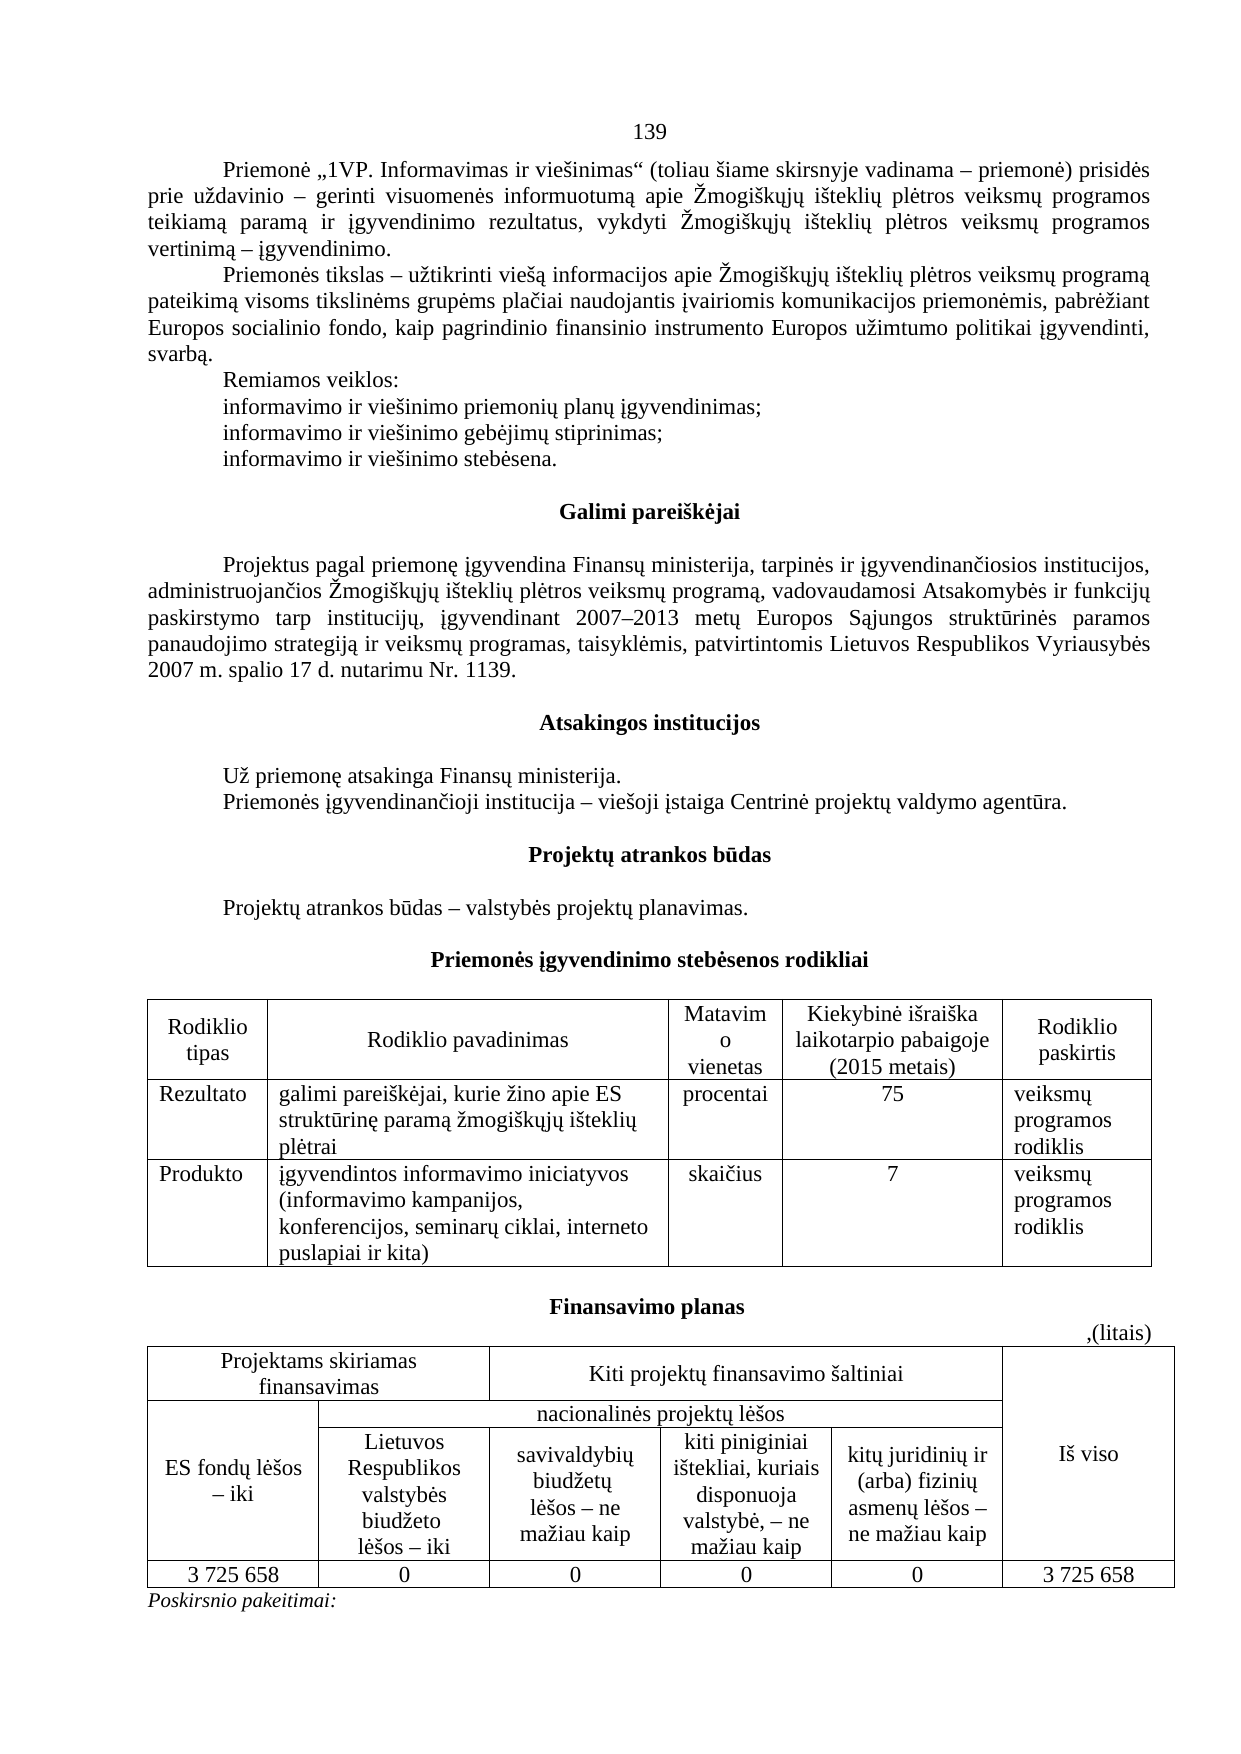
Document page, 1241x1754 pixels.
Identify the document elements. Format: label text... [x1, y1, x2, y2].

text informavimo ir viešinimo stebėsena. [148, 446, 1152, 472]
text Priemonės įgyvendinimo stebėsenos rodikliai [148, 946, 1152, 973]
text Remiamos veiklos: [148, 366, 1152, 393]
table_cell Rezultato [148, 1080, 267, 1159]
table_cell 0 [832, 1561, 1002, 1587]
text Poskirsnio pakeitimai: [148, 1588, 1152, 1612]
table_cell veiksmų programos rodiklis [1003, 1160, 1151, 1266]
table_cell 3 725 658 [148, 1561, 318, 1587]
text Projektus pagal priemonę įgyvendina Finansų ministerija, tarpinės ir įgyvendinančiosios institucijos, administruojančios Žmogiškųjų išteklių plėtros veiksmų programą, vadovaudamosi Atsakomybės ir funkcijų paskirstymo tarp institucijų, įgyvendinant 2007–2013 metų Europos Sąjungos struktūrinės paramos panaudojimo strategiją ir veiksmų programas, taisyklėmis, patvirtintomis Lietuvos Respublikos Vyriausybės 2007 m. spalio 17 d. nutarimu Nr. 1139. [148, 551, 1152, 683]
text Priemonė „1VP. Informavimas ir viešinimas“ (toliau šiame skirsnyje vadinama – priemonė) prisidės prie uždavinio – gerinti visuomenės informuotumą apie Žmogiškųjų išteklių plėtros veiksmų programos teikiamą paramą ir įgyvendinimo rezultatus, vykdyti Žmogiškųjų išteklių plėtros veiksmų programos vertinimą – įgyvendinimo. [148, 156, 1152, 261]
table_cell 0 [661, 1561, 831, 1587]
text Priemonės įgyvendinančioji institucija – viešoji įstaiga Centrinė projektų valdymo agentūra. [148, 788, 1152, 814]
table_cell kitų juridinių ir (arba) fizinių asmenų lėšos – ne mažiau kaip [832, 1428, 1002, 1560]
text ,(litais) [148, 1319, 1152, 1346]
table_cell savivaldybių biudžetų lėšos – ne mažiau kaip [490, 1428, 660, 1560]
table_cell kiti piniginiai ištekliai, kuriais disponuoja valstybė, – ne mažiau kaip [661, 1428, 831, 1560]
table_cell procentai [669, 1080, 782, 1159]
table_header Kiti projektų finansavimo šaltiniai [490, 1347, 1002, 1399]
table_cell galimi pareiškėjai, kurie žino apie ES struktūrinę paramą žmogiškųjų išteklių plėtrai [268, 1080, 668, 1159]
table_header Rodiklio pavadinimas [268, 1000, 668, 1079]
table_cell ES fondų lėšos – iki [148, 1401, 318, 1560]
table_header Kiekybinė išraiška laikotarpio pabaigoje (2015 metais) [783, 1000, 1002, 1079]
table_header Iš viso [1003, 1347, 1174, 1560]
text Galimi pareiškėjai [148, 498, 1152, 524]
table_header Matavimo vienetas [669, 1000, 782, 1079]
table_cell Lietuvos Respublikos valstybės biudžeto lėšos – iki [319, 1428, 489, 1560]
table_cell 3 725 658 [1003, 1561, 1174, 1587]
table_cell skaičius [669, 1160, 782, 1266]
text Projektų atrankos būdas [148, 841, 1152, 867]
table_header Rodiklio tipas [148, 1000, 267, 1079]
table_cell 7 [783, 1160, 1002, 1266]
text informavimo ir viešinimo priemonių planų įgyvendinimas; [148, 393, 1152, 419]
table_header Rodiklio paskirtis [1003, 1000, 1151, 1079]
table_cell nacionalinės projektų lėšos [319, 1401, 1002, 1427]
table_header Projektams skiriamas finansavimas [148, 1347, 489, 1399]
table_cell Produkto [148, 1160, 267, 1266]
text Priemonės tikslas – užtikrinti viešą informacijos apie Žmogiškųjų išteklių plėtros veiksmų programą pateikimą visoms tikslinėms grupėms plačiai naudojantis įvairiomis komunikacijos priemonėmis, pabrėžiant Europos socialinio fondo, kaip pagrindinio finansinio instrumento Europos užimtumo politikai įgyvendinti, svarbą. [148, 261, 1152, 366]
text Atsakingos institucijos [148, 709, 1152, 735]
table_cell 0 [319, 1561, 489, 1587]
table_cell veiksmų programos rodiklis [1003, 1080, 1151, 1159]
table_cell įgyvendintos informavimo iniciatyvos (informavimo kampanijos, konferencijos, seminarų ciklai, interneto puslapiai ir kita) [268, 1160, 668, 1266]
text Finansavimo planas [148, 1293, 1152, 1319]
table_cell 0 [490, 1561, 660, 1587]
text Projektų atrankos būdas – valstybės projektų planavimas. [148, 893, 1152, 920]
table_cell 75 [783, 1080, 1002, 1159]
text Už priemonę atsakinga Finansų ministerija. [148, 762, 1152, 788]
text informavimo ir viešinimo gebėjimų stiprinimas; [148, 419, 1152, 446]
